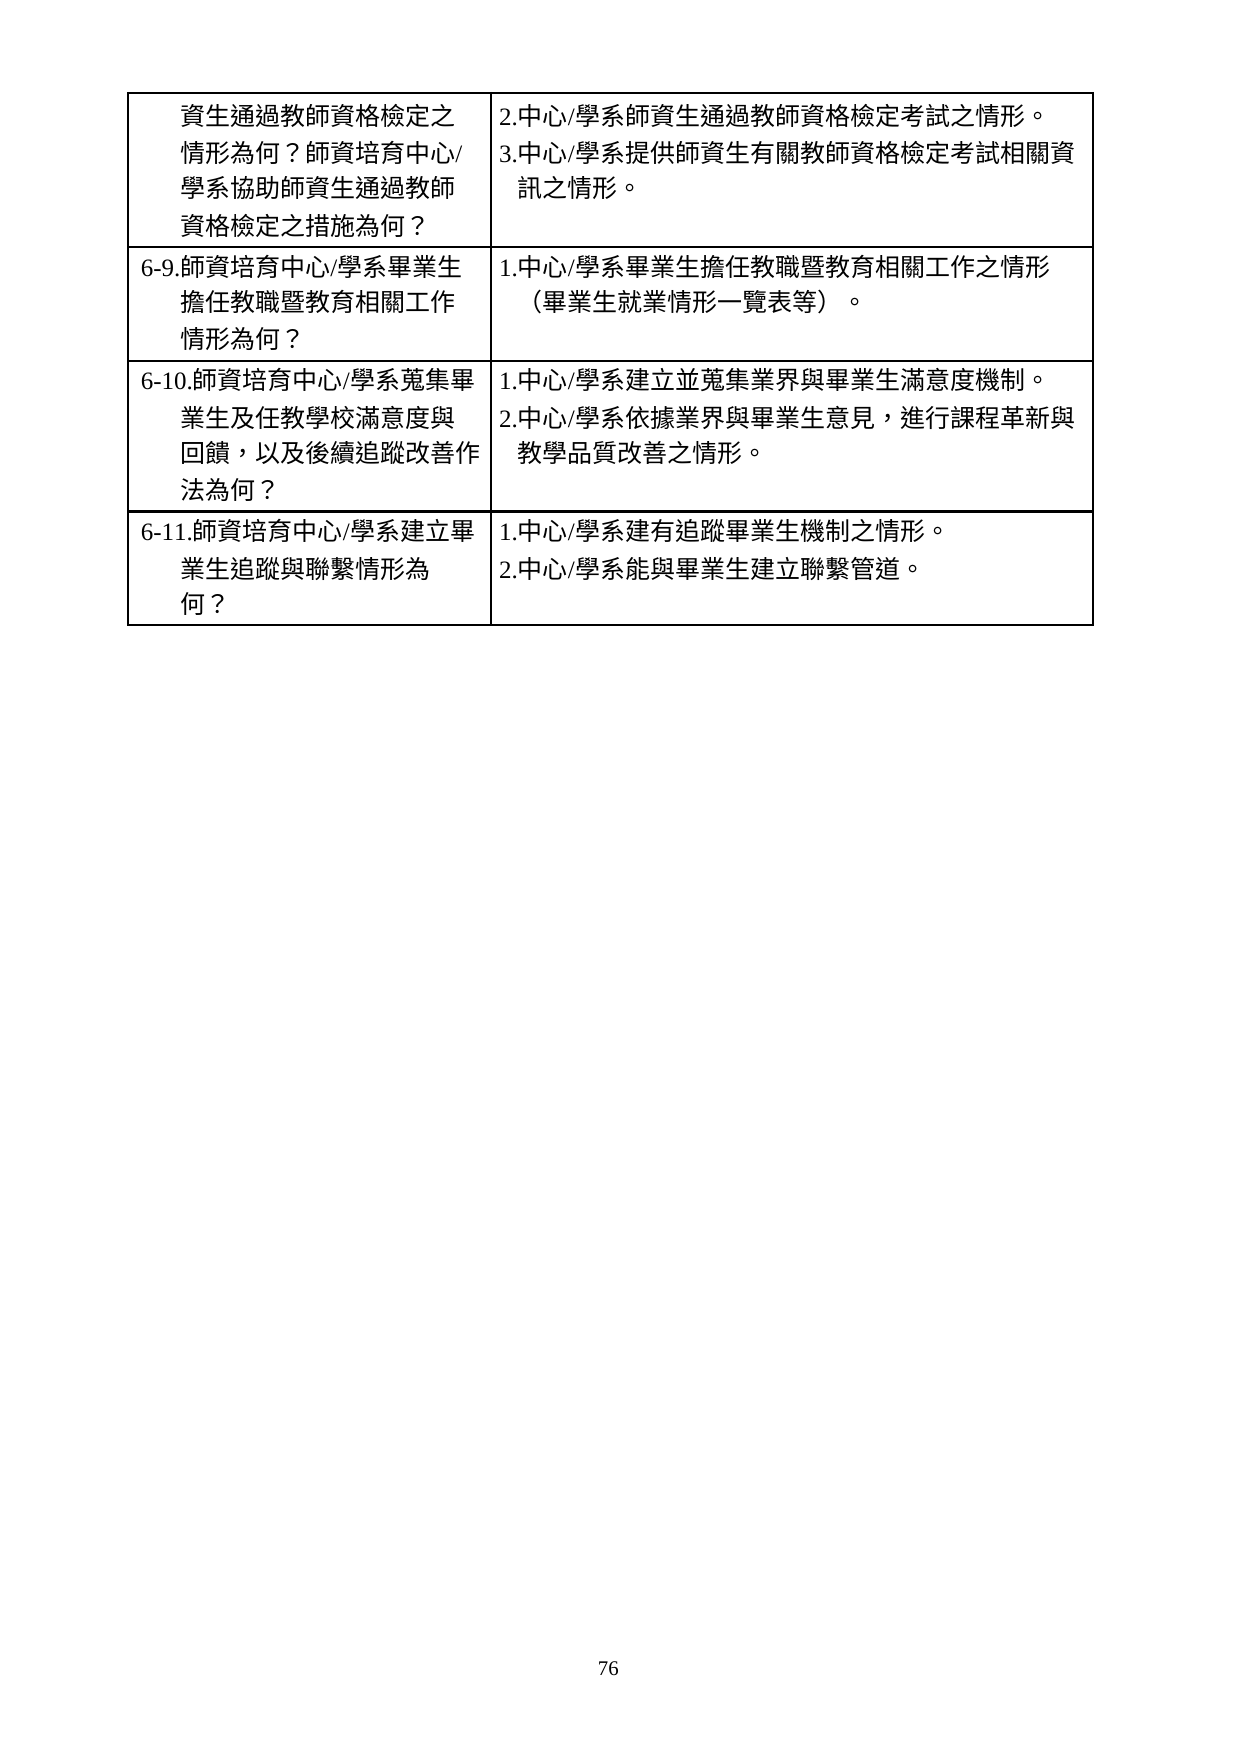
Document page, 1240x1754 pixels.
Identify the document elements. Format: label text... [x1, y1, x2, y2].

table_header 2.中心/學系師資生通過教師資格檢定考試之情形。 [492, 94, 1092, 131]
table_cell 情形為何？ [129, 317, 490, 354]
table_cell 學系協助師資生通過教師 [129, 169, 490, 203]
table_cell [129, 241, 490, 246]
table_cell 1.中心/學系建立並蒐集業界與畢業生滿意度機制。 [492, 362, 1092, 396]
text 76 [127, 1656, 1089, 1680]
table_cell 情形為何？師資培育中心/ [129, 131, 490, 169]
table_cell [492, 584, 1092, 619]
table_cell 2.中心/學系依據業界與畢業生意見，進行課程革新與 [492, 396, 1092, 433]
table_cell [129, 355, 490, 359]
table_cell [492, 506, 1092, 510]
table_cell 3.中心/學系提供師資生有關教師資格檢定考試相關資 [492, 131, 1092, 169]
table_cell 教學品質改善之情形。 [492, 433, 1092, 468]
table_cell 何？ [129, 584, 490, 619]
table_cell （畢業生就業情形一覽表等）。 [492, 282, 1092, 317]
table_cell [492, 355, 1092, 359]
table_cell [492, 317, 1092, 354]
table_cell 法為何？ [129, 468, 490, 506]
table_cell 業生及任教學校滿意度與 [129, 396, 490, 433]
table_cell 6-10.師資培育中心/學系蒐集畢 [129, 362, 490, 396]
table_cell 6-11.師資培育中心/學系建立畢 [129, 513, 490, 547]
table_cell [129, 506, 490, 510]
table_cell 1.中心/學系建有追蹤畢業生機制之情形。 [492, 513, 1092, 547]
table_cell 業生追蹤與聯繫情形為 [129, 547, 490, 584]
table_cell 資格檢定之措施為何？ [129, 204, 490, 241]
table_cell 訊之情形。 [492, 169, 1092, 203]
table_cell 擔任教職暨教育相關工作 [129, 282, 490, 317]
table_cell [492, 241, 1092, 246]
table_cell 6-9.師資培育中心/學系畢業生 [129, 248, 490, 282]
table_cell [492, 204, 1092, 241]
table_header 資生通過教師資格檢定之 [129, 94, 490, 131]
table_cell 1.中心/學系畢業生擔任教職暨教育相關工作之情形 [492, 248, 1092, 282]
table_cell 回饋，以及後續追蹤改善作 [129, 433, 490, 468]
table_cell [492, 619, 1092, 624]
table_cell 2.中心/學系能與畢業生建立聯繫管道。 [492, 547, 1092, 584]
table_cell [492, 468, 1092, 506]
table_cell [129, 619, 490, 624]
